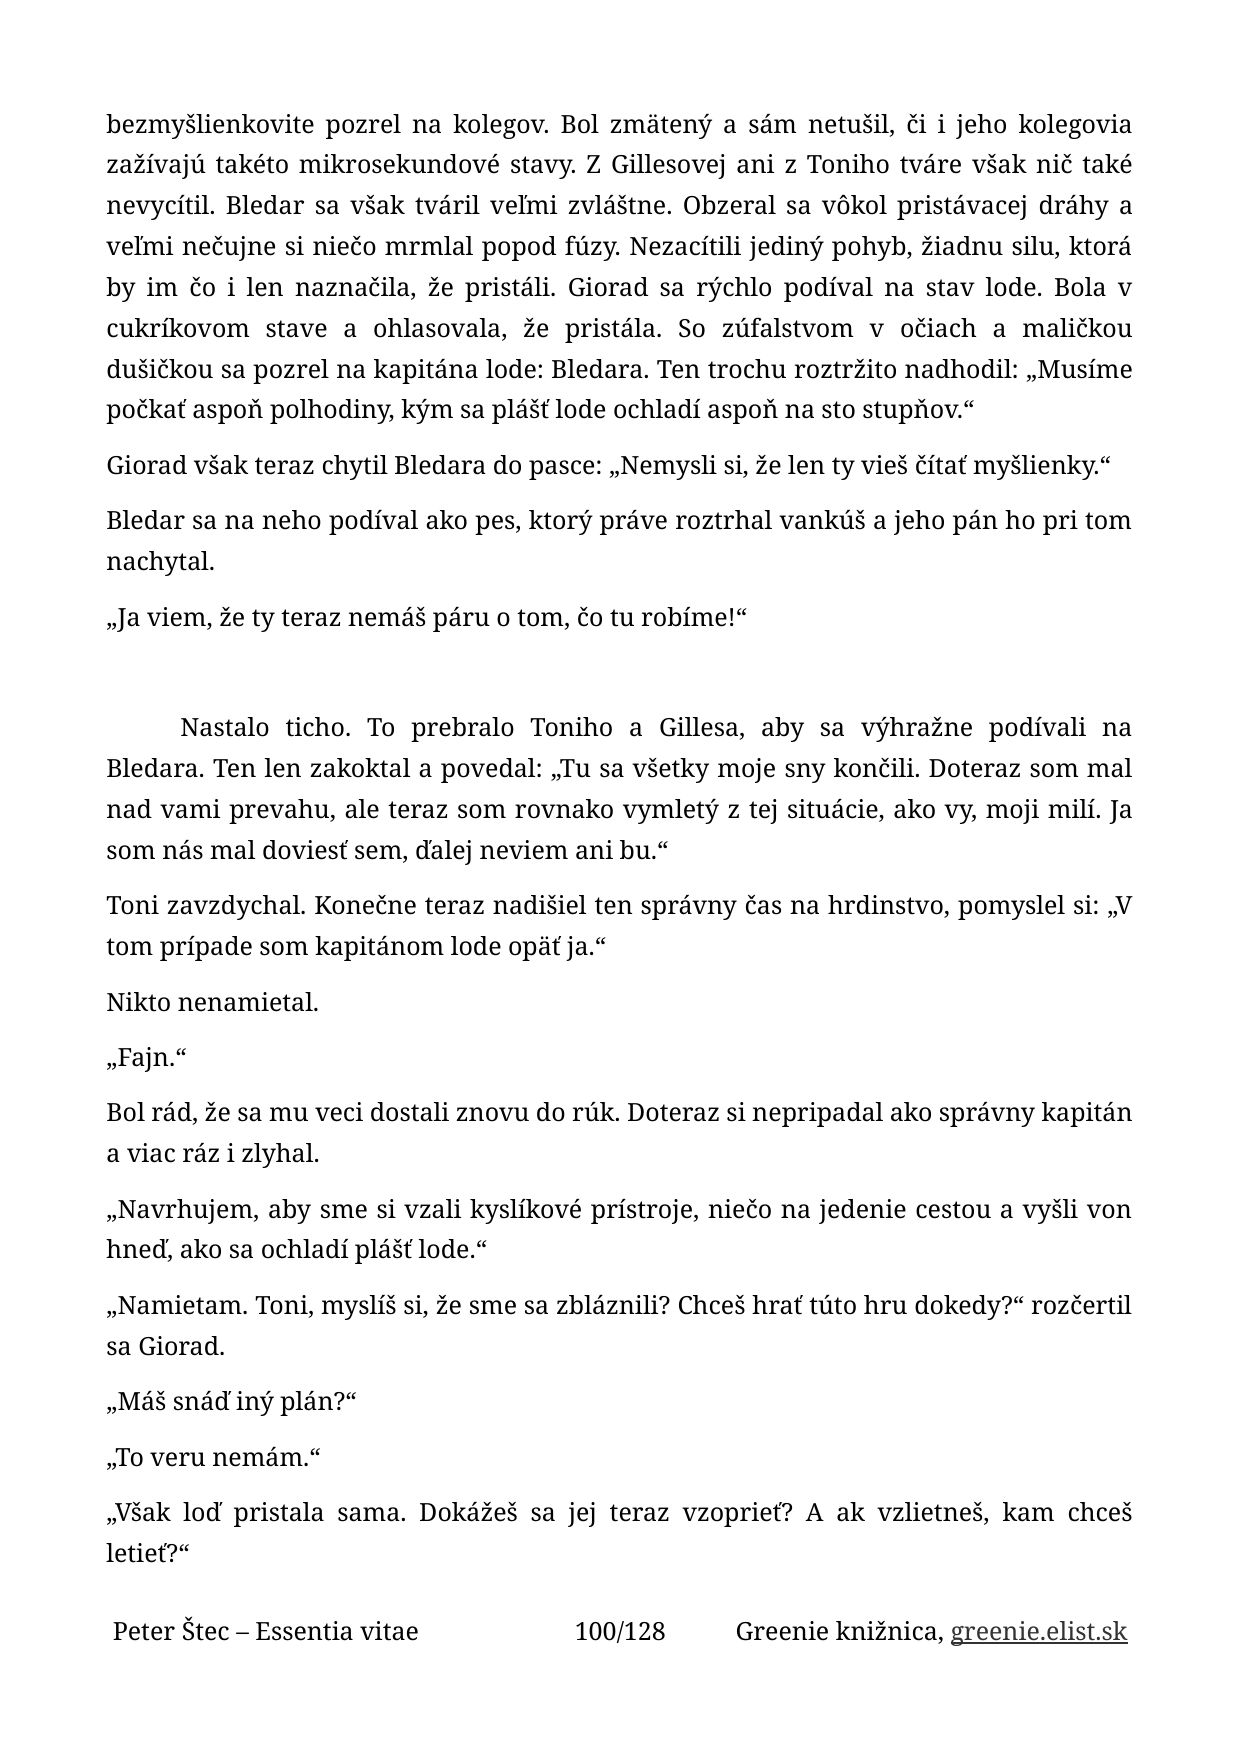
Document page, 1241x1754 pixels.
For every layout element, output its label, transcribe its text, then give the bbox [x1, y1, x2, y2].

text „Máš snáď iný plán?“ [106, 1384, 1134, 1418]
text „Fajn.“ [106, 1039, 1134, 1074]
text „Navrhujem, aby sme si vzali kyslíkové prístroje, niečo na jedenie cestou a vyšli von hneď, ako sa ochladí plášť lode.“ [106, 1191, 1134, 1266]
text Nikto nenamietal. [106, 984, 1134, 1018]
text „To veru nemám.“ [106, 1439, 1134, 1473]
text „Však loď pristala sama. Dokážeš sa jej teraz vzoprieť? A ak vzlietneš, kam chceš letieť?“ [106, 1494, 1134, 1569]
text bezmyšlienkovite pozrel na kolegov. Bol zmätený a sám netušil, či i jeho kolegovia zažívajú takéto mikrosekundové stavy. Z Gillesovej ani z Toniho tváre však nič také nevycítil. Bledar sa však tváril veľmi zvláštne. Obzeral sa vôkol pristávacej dráhy a veľmi nečujne si niečo mrmlal popod fúzy. Nezacítili jediný pohyb, žiadnu silu, ktorá by im čo i len naznačila, že pristáli. Giorad sa rýchlo podíval na stav lode. Bola v cukríkovom stave a ohlasovala, že pristála. So zúfalstvom v očiach a maličkou dušičkou sa pozrel na kapitána lode: Bledara. Ten trochu roztržito nadhodil: „Musíme počkať aspoň polhodiny, kým sa plášť lode ochladí aspoň na sto stupňov.“ [106, 106, 1134, 426]
text Toni zavzdychal. Konečne teraz nadišiel ten správny čas na hrdinstvo, pomyslel si: „V tom prípade som kapitánom lode opäť ja.“ [106, 888, 1134, 963]
text „Ja viem, že ty teraz nemáš páru o tom, čo tu robíme!“ [106, 599, 1134, 633]
text Giorad však teraz chytil Bledara do pasce: „Nemysli si, že len ty vieš čítať myšlienky.“ [106, 447, 1134, 482]
text Bol rád, že sa mu veci dostali znovu do rúk. Doteraz si nepripadal ako správny kapitán a viac ráz i zlyhal. [106, 1095, 1134, 1170]
text „Namietam. Toni, myslíš si, že sme sa zbláznili? Chceš hrať túto hru dokedy?“ rozčertil sa Giorad. [106, 1287, 1134, 1362]
text Bledar sa na neho podíval ako pes, ktorý práve roztrhal vankúš a jeho pán ho pri tom nachytal. [106, 503, 1134, 578]
text Nastalo ticho. To prebralo Toniho a Gillesa, aby sa výhražne podívali na Bledara. Ten len zakoktal a povedal: „Tu sa všetky moje sny končili. Doteraz som mal nad vami prevahu, ale teraz som rovnako vymletý z tej situácie, ako vy, moji milí. Ja som nás mal doviesť sem, ďalej neviem ani bu.“ [106, 710, 1134, 867]
